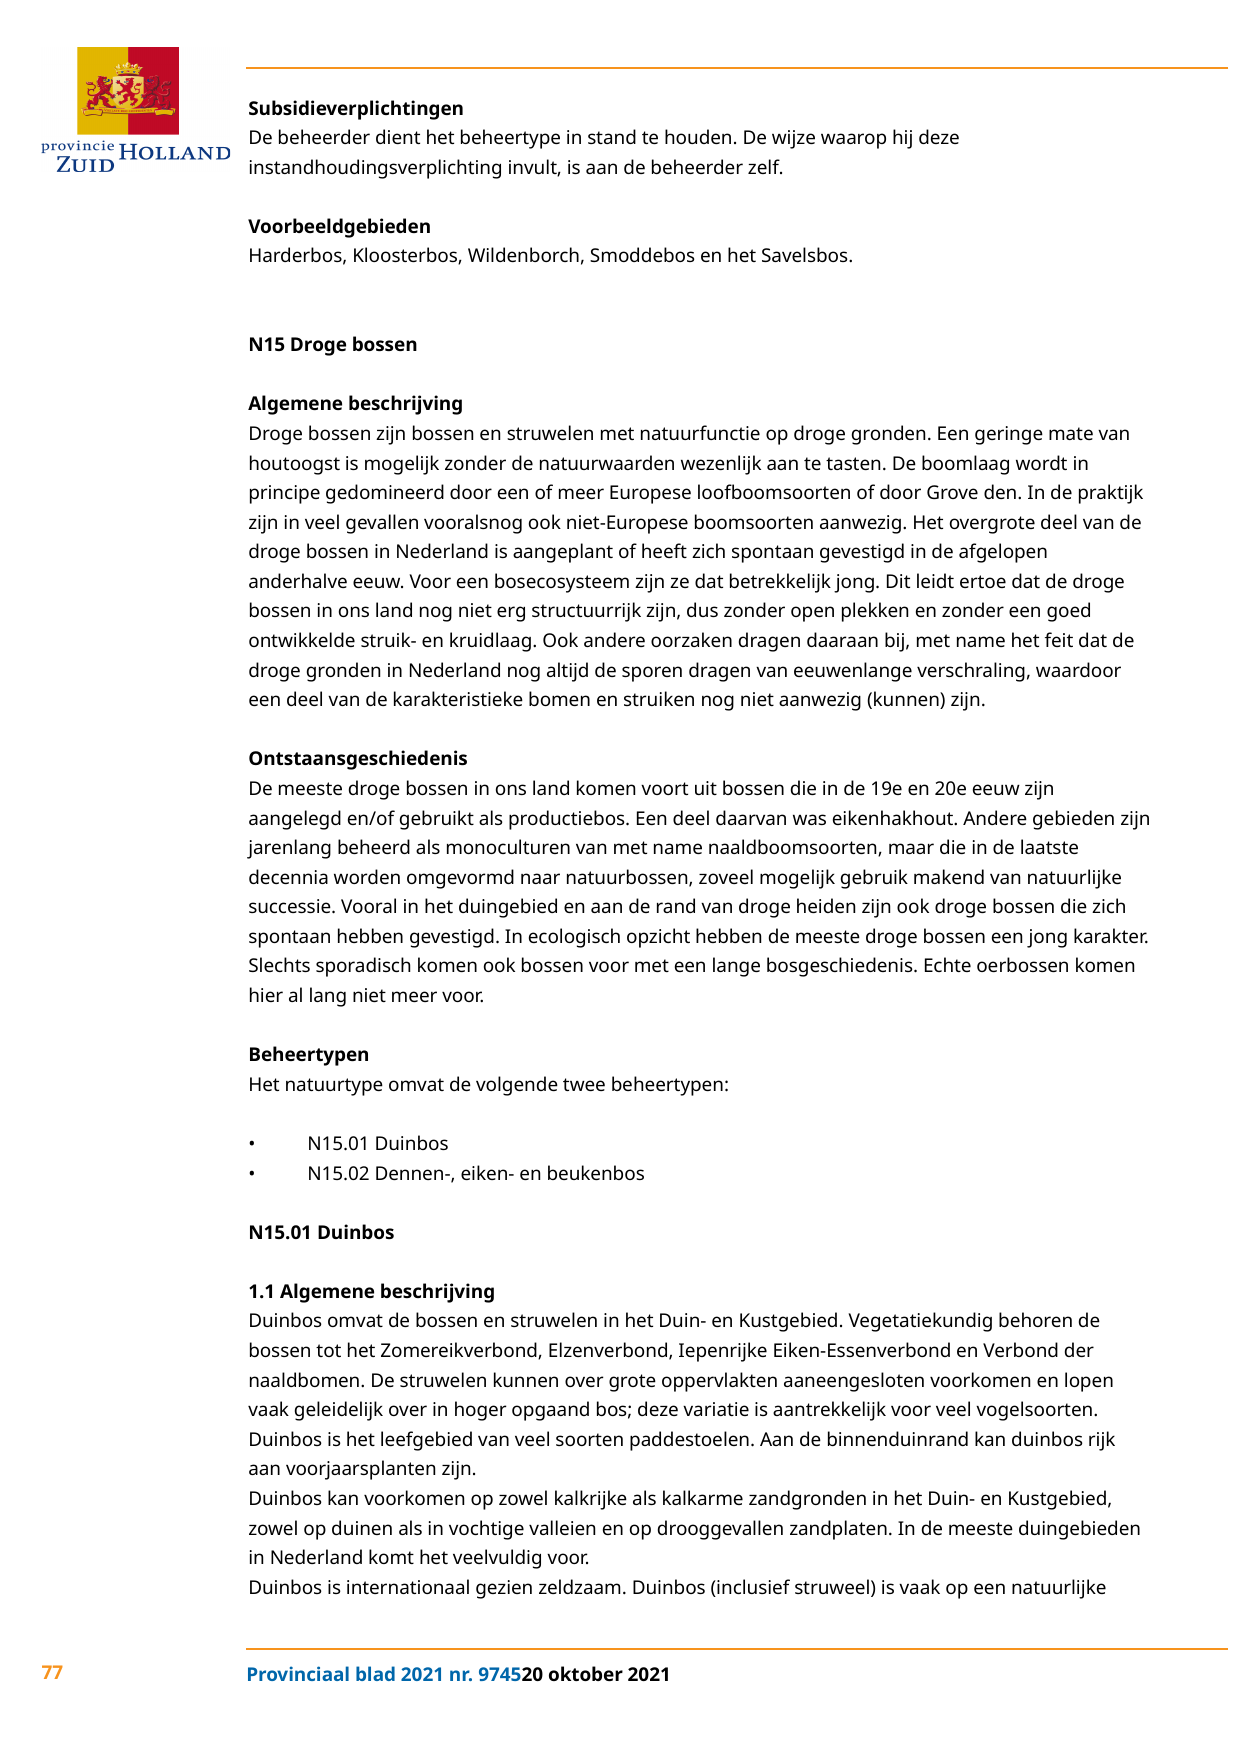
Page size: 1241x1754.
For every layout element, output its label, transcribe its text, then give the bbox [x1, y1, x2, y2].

text 1.1 Algemene beschrijving [248, 1278, 1152, 1304]
text N15 Droge bossen [248, 331, 1152, 357]
text Duinbos kan voorkomen op zowel kalkrijke als kalkarme zandgronden in het Duin- en Kustgebied, zowel op duinen als in vochtige valleien en op drooggevallen zandplaten. In de meeste duingebieden in Nederland komt het veelvuldig voor. [248, 1485, 1152, 1570]
text Algemene beschrijving [248, 391, 1152, 416]
text Subsidieverplichtingen [248, 95, 1152, 121]
text Ontstaansgeschiedenis [248, 746, 1152, 771]
text Harderbos, Kloosterbos, Wildenborch, Smoddebos en het Savelsbos. [248, 243, 1152, 268]
text Duinbos is internationaal gezien zeldzaam. Duinbos (inclusief struweel) is vaak op een natuurlijke [248, 1574, 1152, 1600]
text Duinbos omvat de bossen en struwelen in het Duin- en Kustgebied. Vegetatiekundig behoren de bossen tot het Zomereikverbond, Elzenverbond, Iepenrijke Eiken-Essenverbond en Verbond der naaldbomen. De struwelen kunnen over grote oppervlakten aaneengesloten voorkomen en lopen vaak geleidelijk over in hoger opgaand bos; deze variatie is aantrekkelijk voor veel vogelsoorten. Duinbos is het leefgebied van veel soorten paddestoelen. Aan de binnenduinrand kan duinbos rijk aan voorjaarsplanten zijn. [248, 1308, 1152, 1481]
text De meeste droge bossen in ons land komen voort uit bossen die in de 19e en 20e eeuw zijn aangelegd en/of gebruikt als productiebos. Een deel daarvan was eikenhakhout. Andere gebieden zijn jarenlang beheerd als monoculturen van met name naaldboomsoorten, maar die in de laatste decennia worden omgevormd naar natuurbossen, zoveel mogelijk gebruik makend van natuurlijke successie. Vooral in het duingebied en aan de rand van droge heiden zijn ook droge bossen die zich spontaan hebben gevestigd. In ecologisch opzicht hebben de meeste droge bossen een jong karakter. Slechts sporadisch komen ook bossen voor met een lange bosgeschiedenis. Echte oerbossen komen hier al lang niet meer voor. [248, 775, 1152, 1008]
picture [41, 47, 231, 172]
text Voorbeeldgebieden [248, 213, 1152, 239]
list N15.01 Duinbos [248, 1130, 1152, 1156]
text Het natuurtype omvat de volgende twee beheertypen: [248, 1071, 1152, 1097]
text N15.01 Duinbos [248, 1219, 1152, 1245]
text De beheerder dient het beheertype in stand te houden. De wijze waarop hij deze instandhoudingsverplichting invult, is aan de beheerder zelf. [248, 124, 1152, 180]
list N15.02 Dennen-, eiken- en beukenbos [248, 1160, 1152, 1186]
text Beheertypen [248, 1041, 1152, 1067]
text Droge bossen zijn bossen en struwelen met natuurfunctie op droge gronden. Een geringe mate van houtoogst is mogelijk zonder de natuurwaarden wezenlijk aan te tasten. De boomlaag wordt in principe gedomineerd door een of meer Europese loofboomsoorten of door Grove den. In de praktijk zijn in veel gevallen vooralsnog ook niet-Europese boomsoorten aanwezig. Het overgrote deel van de droge bossen in Nederland is aangeplant of heeft zich spontaan gevestigd in de afgelopen anderhalve eeuw. Voor een bosecosysteem zijn ze dat betrekkelijk jong. Dit leidt ertoe dat de droge bossen in ons land nog niet erg structuurrijk zijn, dus zonder open plekken en zonder een goed ontwikkelde struik- en kruidlaag. Ook andere oorzaken dragen daaraan bij, met name het feit dat de droge gronden in Nederland nog altijd de sporen dragen van eeuwenlange verschraling, waardoor een deel van de karakteristieke bomen en struiken nog niet aanwezig (kunnen) zijn. [248, 420, 1152, 712]
